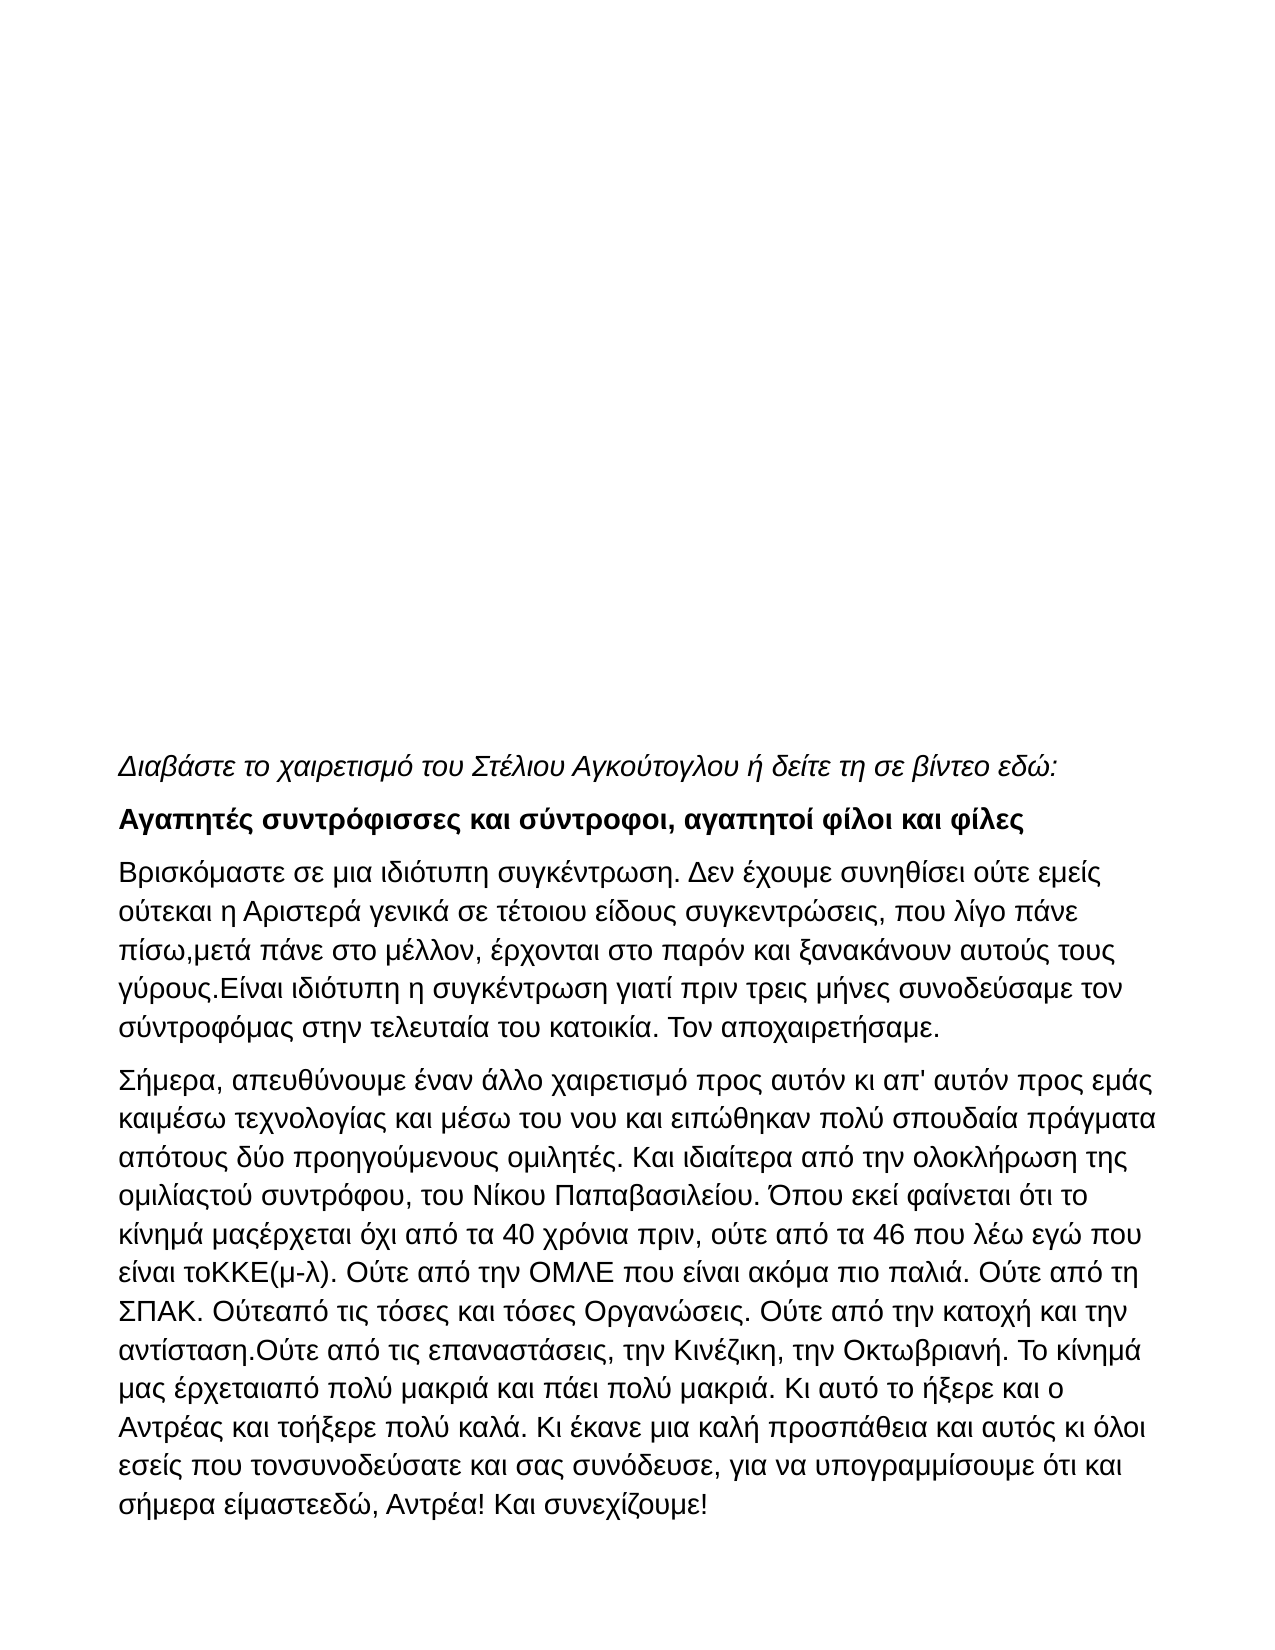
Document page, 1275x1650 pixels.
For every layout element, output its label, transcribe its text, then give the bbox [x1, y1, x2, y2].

text Διαβάστε το χαιρετισμό του Στέλιου Αγκούτογλου ή δείτε τη σε βίντεο εδώ: [118, 749, 1157, 783]
text Αγαπητές συντρόφισσες και σύντροφοι, αγαπητοί φίλοι και φίλες [118, 802, 1157, 836]
text Σήμερα, απευθύνουμε έναν άλλο χαιρετισμό προς αυτόν κι απ' αυτόν προς εμάς καιμέσω τεχνολογίας και μέσω του νου και ειπώθηκαν πολύ σπουδαία πράγματα απότους δύο προηγούμενους ομιλητές. Και ιδιαίτερα από την ολοκλήρωση της ομιλίαςτού συντρόφου, του Νίκου Παπαβασιλείου. Όπου εκεί φαίνεται ότι το κίνημά μαςέρχεται όχι από τα 40 χρόνια πριν, ούτε από τα 46 που λέω εγώ που είναι τοΚΚΕ(μ-λ). Ούτε από την ΟΜΛΕ που είναι ακόμα πιο παλιά. Ούτε από τη ΣΠΑΚ. Ούτεαπό τις τόσες και τόσες Οργανώσεις. Ούτε από την κατοχή και την αντίσταση.Ούτε από τις επαναστάσεις, την Κινέζικη, την Οκτωβριανή. Το κίνημά μας έρχεταιαπό πολύ μακριά και πάει πολύ μακριά. Κι αυτό το ήξερε και ο Αντρέας και τοήξερε πολύ καλά. Κι έκανε μια καλή προσπάθεια και αυτός κι όλοι εσείς που τονσυνοδεύσατε και σας συνόδευσε, για να υπογραμμίσουμε ότι και σήμερα είμαστεεδώ, Αντρέα! Και συνεχίζουμε! [118, 1063, 1157, 1520]
text Βρισκόμαστε σε μια ιδιότυπη συγκέντρωση. Δεν έχουμε συνηθίσει ούτε εμείς ούτεκαι η Αριστερά γενικά σε τέτοιου είδους συγκεντρώσεις, που λίγο πάνε πίσω,μετά πάνε στο μέλλον, έρχονται στο παρόν και ξανακάνουν αυτούς τους γύρους.Είναι ιδιότυπη η συγκέντρωση γιατί πριν τρεις μήνες συνοδεύσαμε τον σύντροφόμας στην τελευταία του κατοικία. Τον αποχαιρετήσαμε. [118, 856, 1157, 1043]
